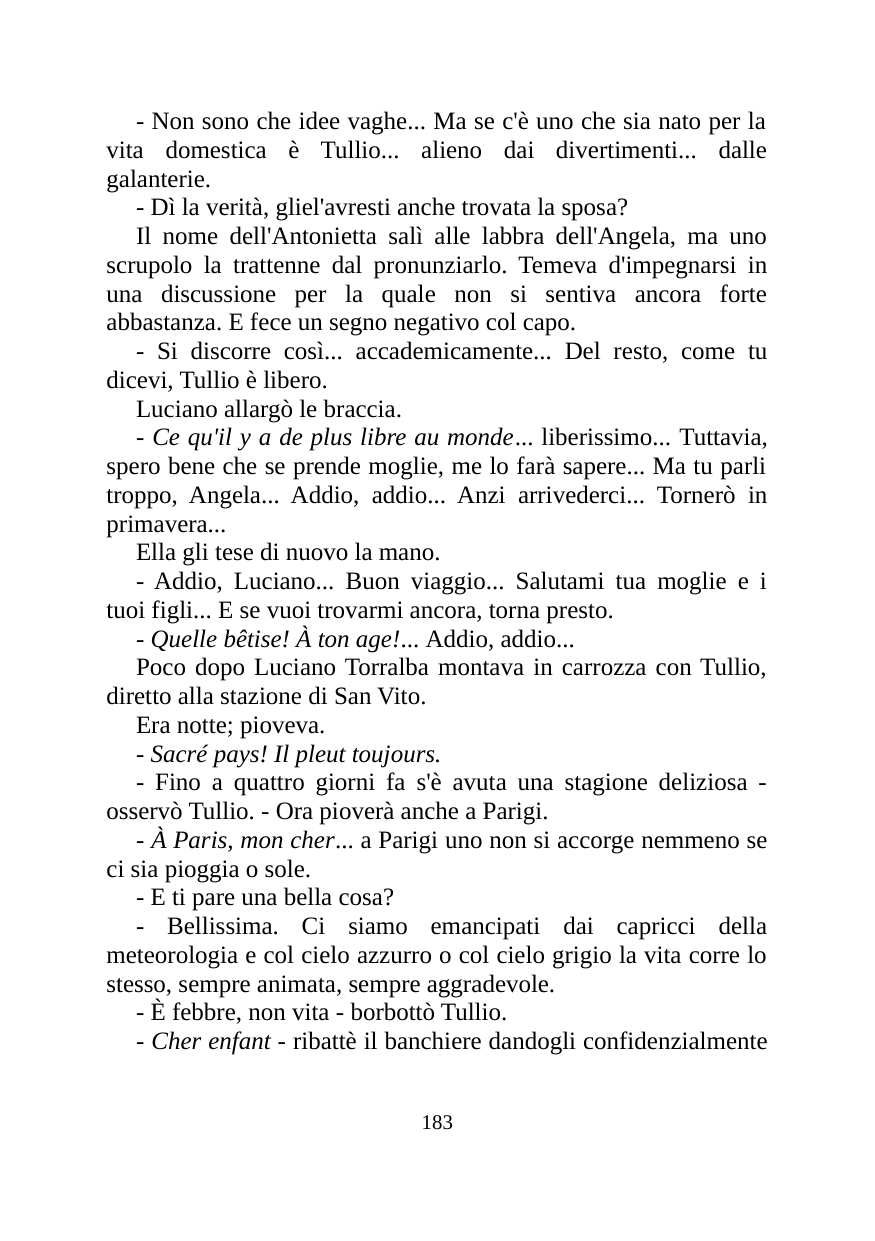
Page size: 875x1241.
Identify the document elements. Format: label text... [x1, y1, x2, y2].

text - Dì la verità, gliel'avresti anche trovata la sposa? [106, 192, 768, 221]
text - Sacré pays! Il pleut toujours. [106, 739, 768, 767]
text - È febbre, non vita - borbottò Tullio. [106, 997, 768, 1026]
text - E ti pare una bella cosa? [106, 882, 768, 911]
text Luciano allargò le braccia. [106, 394, 768, 422]
text - Cher enfant - ribattè il banchiere dandogli confidenzialmente [106, 1026, 768, 1055]
text - Fino a quattro giorni fa s'è avuta una stagione deliziosa - osservò Tullio. - Ora pioverà anche a Parigi. [106, 767, 768, 825]
text Poco dopo Luciano Torralba montava in carrozza con Tullio, diretto alla stazione di San Vito. [106, 652, 768, 710]
text - Si discorre così... accademicamente... Del resto, come tu dicevi, Tullio è libero. [106, 336, 768, 394]
text Era notte; pioveva. [106, 710, 768, 739]
text - Quelle bêtise! À ton age!... Addio, addio... [106, 624, 768, 652]
text - Addio, Luciano... Buon viaggio... Salutami tua moglie e i tuoi figli... E se vuoi trovarmi ancora, torna presto. [106, 566, 768, 624]
text - Non sono che idee vaghe... Ma se c'è uno che sia nato per la vita domestica è Tullio... alieno dai divertimenti... dalle galanterie. [106, 106, 768, 192]
text Il nome dell'Antonietta salì alle labbra dell'Angela, ma uno scrupolo la trattenne dal pronunziarlo. Temeva d'impegnarsi in una discussione per la quale non si sentiva ancora forte abbastanza. E fece un segno negativo col capo. [106, 221, 768, 336]
text - À Paris, mon cher... a Parigi uno non si accorge nemmeno se ci sia pioggia o sole. [106, 825, 768, 882]
text - Bellissima. Ci siamo emancipati dai capricci della meteorologia e col cielo azzurro o col cielo grigio la vita corre lo stesso, sempre animata, sempre aggradevole. [106, 911, 768, 997]
text Ella gli tese di nuovo la mano. [106, 537, 768, 566]
text - Ce qu'il y a de plus libre au monde... liberissimo... Tuttavia, spero bene che se prende moglie, me lo farà sapere... Ma tu parli troppo, Angela... Addio, addio... Anzi arrivederci... Tornerò in primavera... [106, 422, 768, 537]
